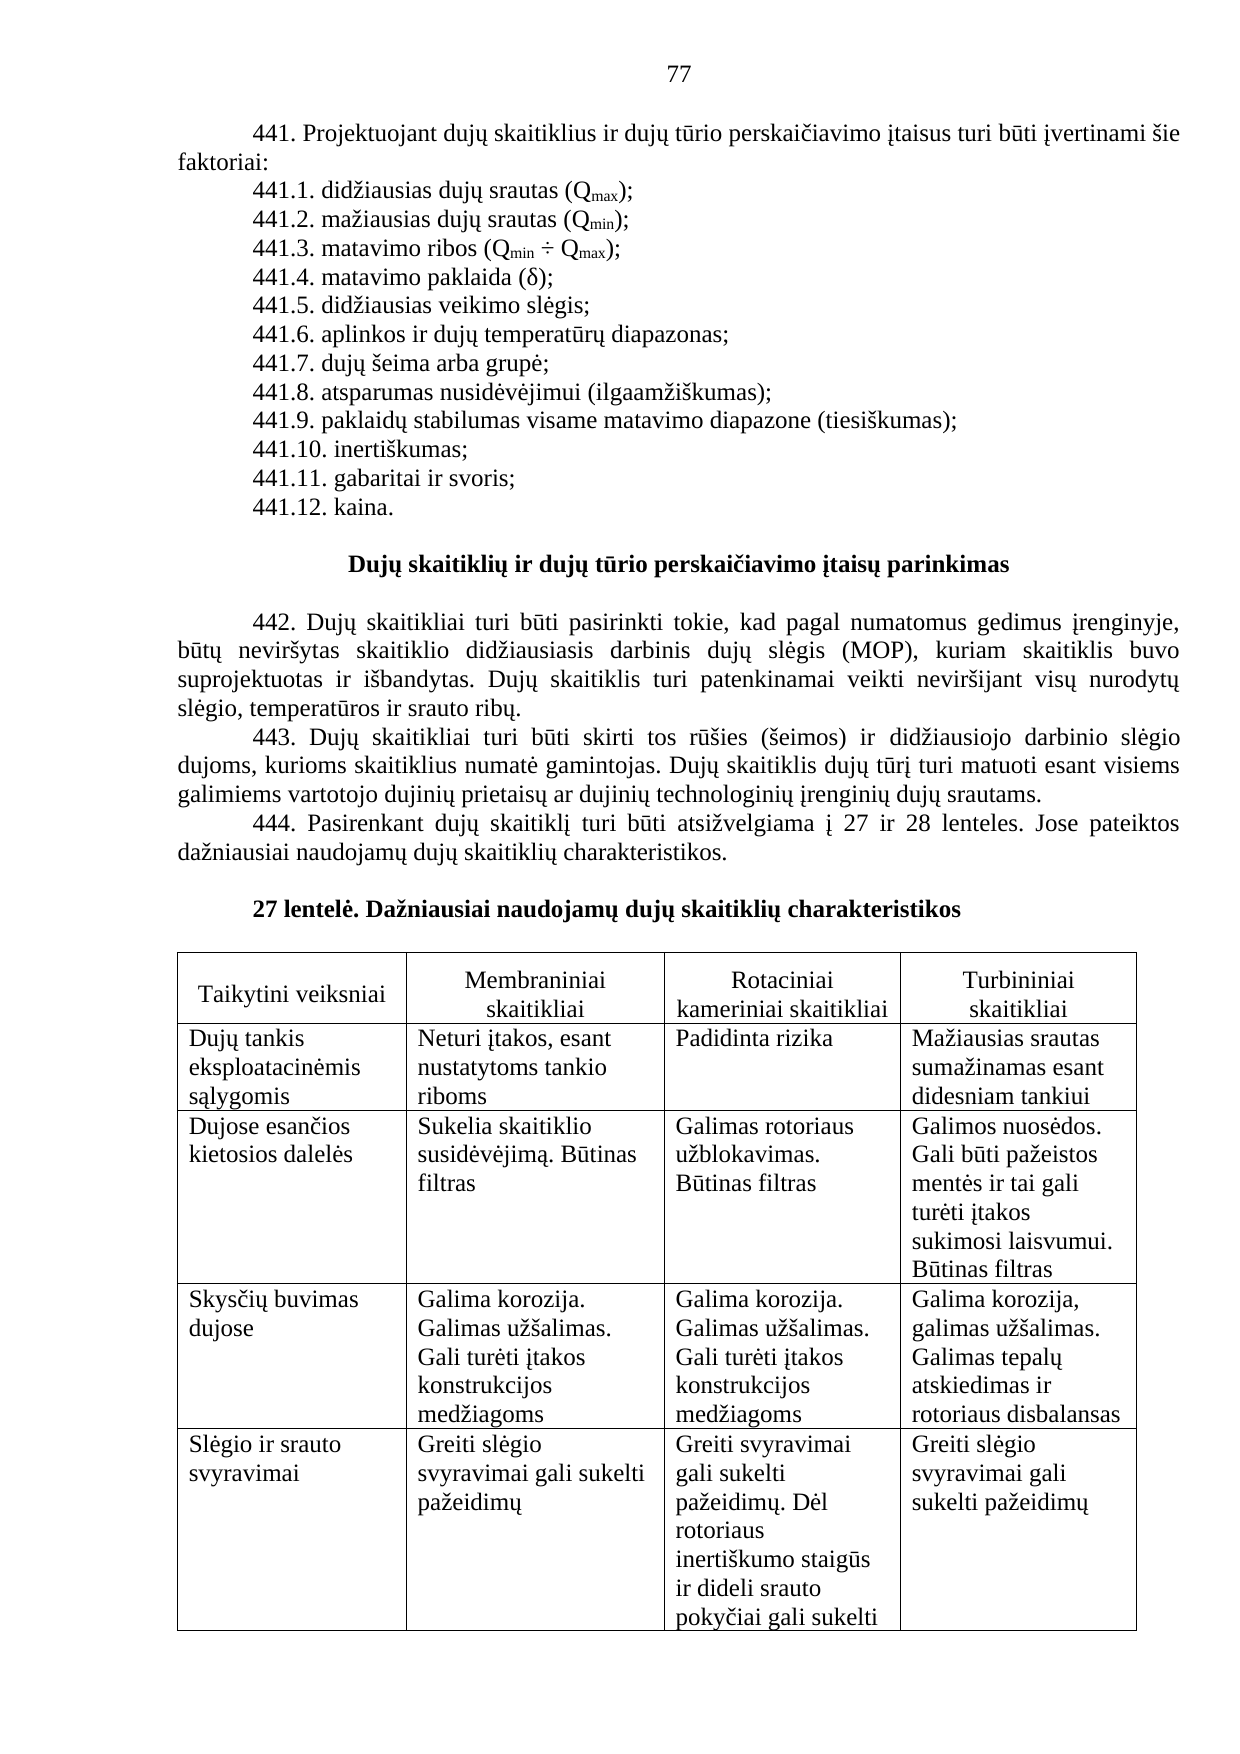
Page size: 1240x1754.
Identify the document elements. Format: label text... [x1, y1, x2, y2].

table_cell Dujų tankis eksploatacinėmis sąlygomis [178, 1024, 406, 1110]
table_header Turbininiai skaitikliai [901, 953, 1136, 1022]
text 441.7. dujų šeima arba grupė; [177, 348, 1181, 377]
table_cell Galimas rotoriaus užblokavimas. Būtinas filtras [665, 1111, 900, 1283]
text 441.10. inertiškumas; [177, 434, 1181, 463]
table_cell Galima korozija. Galimas užšalimas. Gali turėti įtakos konstrukcijos medžiagoms [665, 1284, 900, 1428]
text 441.5. didžiausias veikimo slėgis; [177, 291, 1181, 319]
text 441.4. matavimo paklaida (δ); [177, 262, 1181, 291]
table_cell Greiti svyravimai gali sukelti pažeidimų. Dėl rotoriaus inertiškumo staigūs ir dideli srauto pokyčiai gali sukelti [665, 1429, 900, 1630]
text 444. Pasirenkant dujų skaitiklį turi būti atsižvelgiama į 27 ir 28 lenteles. Jose pateiktos dažniausiai naudojamų dujų skaitiklių charakteristikos. [177, 808, 1181, 866]
table_cell Galima korozija. Galimas užšalimas. Gali turėti įtakos konstrukcijos medžiagoms [407, 1284, 664, 1428]
text 441.9. paklaidų stabilumas visame matavimo diapazone (tiesiškumas); [177, 406, 1181, 434]
text 27 lentelė. Dažniausiai naudojamų dujų skaitiklių charakteristikos [177, 894, 1181, 923]
text 442. Dujų skaitikliai turi būti pasirinkti tokie, kad pagal numatomus gedimus įrenginyje, būtų neviršytas skaitiklio didžiausiasis darbinis dujų slėgis (MOP), kuriam skaitiklis buvo suprojektuotas ir išbandytas. Dujų skaitiklis turi patenkinamai veikti neviršijant visų nurodytų slėgio, temperatūros ir srauto ribų. [177, 607, 1181, 722]
table_cell Greiti slėgio svyravimai gali sukelti pažeidimų [407, 1429, 664, 1630]
table_cell Greiti slėgio svyravimai gali sukelti pažeidimų [901, 1429, 1136, 1630]
table_header Taikytini veiksniai [178, 953, 406, 1022]
text 443. Dujų skaitikliai turi būti skirti tos rūšies (šeimos) ir didžiausiojo darbinio slėgio dujoms, kurioms skaitiklius numatė gamintojas. Dujų skaitiklis dujų tūrį turi matuoti esant visiems galimiems vartotojo dujinių prietaisų ar dujinių technologinių įrenginių dujų srautams. [177, 722, 1181, 808]
text 441.3. matavimo ribos (Qmin ÷ Qmax); [177, 233, 1181, 262]
table_cell Mažiausias srautas sumažinamas esant didesniam tankiui [901, 1024, 1136, 1110]
table_cell Slėgio ir srauto svyravimai [178, 1429, 406, 1630]
table_cell Galimos nuosėdos. Gali būti pažeistos mentės ir tai gali turėti įtakos sukimosi laisvumui. Būtinas filtras [901, 1111, 1136, 1283]
table_cell Galima korozija, galimas užšalimas. Galimas tepalų atskiedimas ir rotoriaus disbalansas [901, 1284, 1136, 1428]
text 441.12. kaina. [177, 492, 1181, 521]
table_header Membraniniai skaitikliai [407, 953, 664, 1022]
table_cell Skysčių buvimas dujose [178, 1284, 406, 1428]
text 441.8. atsparumas nusidėvėjimui (ilgaamžiškumas); [177, 377, 1181, 406]
table_cell Padidinta rizika [665, 1024, 900, 1110]
text 441. Projektuojant dujų skaitiklius ir dujų tūrio perskaičiavimo įtaisus turi būti įvertinami šie faktoriai: [177, 118, 1181, 176]
text Dujų skaitiklių ir dujų tūrio perskaičiavimo įtaisų parinkimas [177, 549, 1181, 578]
text 441.6. aplinkos ir dujų temperatūrų diapazonas; [177, 319, 1181, 348]
table_cell Neturi įtakos, esant nustatytoms tankio riboms [407, 1024, 664, 1110]
table_header Rotaciniai kameriniai skaitikliai [665, 953, 900, 1022]
text 441.11. gabaritai ir svoris; [177, 463, 1181, 492]
text 441.2. mažiausias dujų srautas (Qmin); [177, 204, 1181, 233]
text 441.1. didžiausias dujų srautas (Qmax); [177, 176, 1181, 204]
table_cell Sukelia skaitiklio susidėvėjimą. Būtinas filtras [407, 1111, 664, 1283]
table_cell Dujose esančios kietosios dalelės [178, 1111, 406, 1283]
